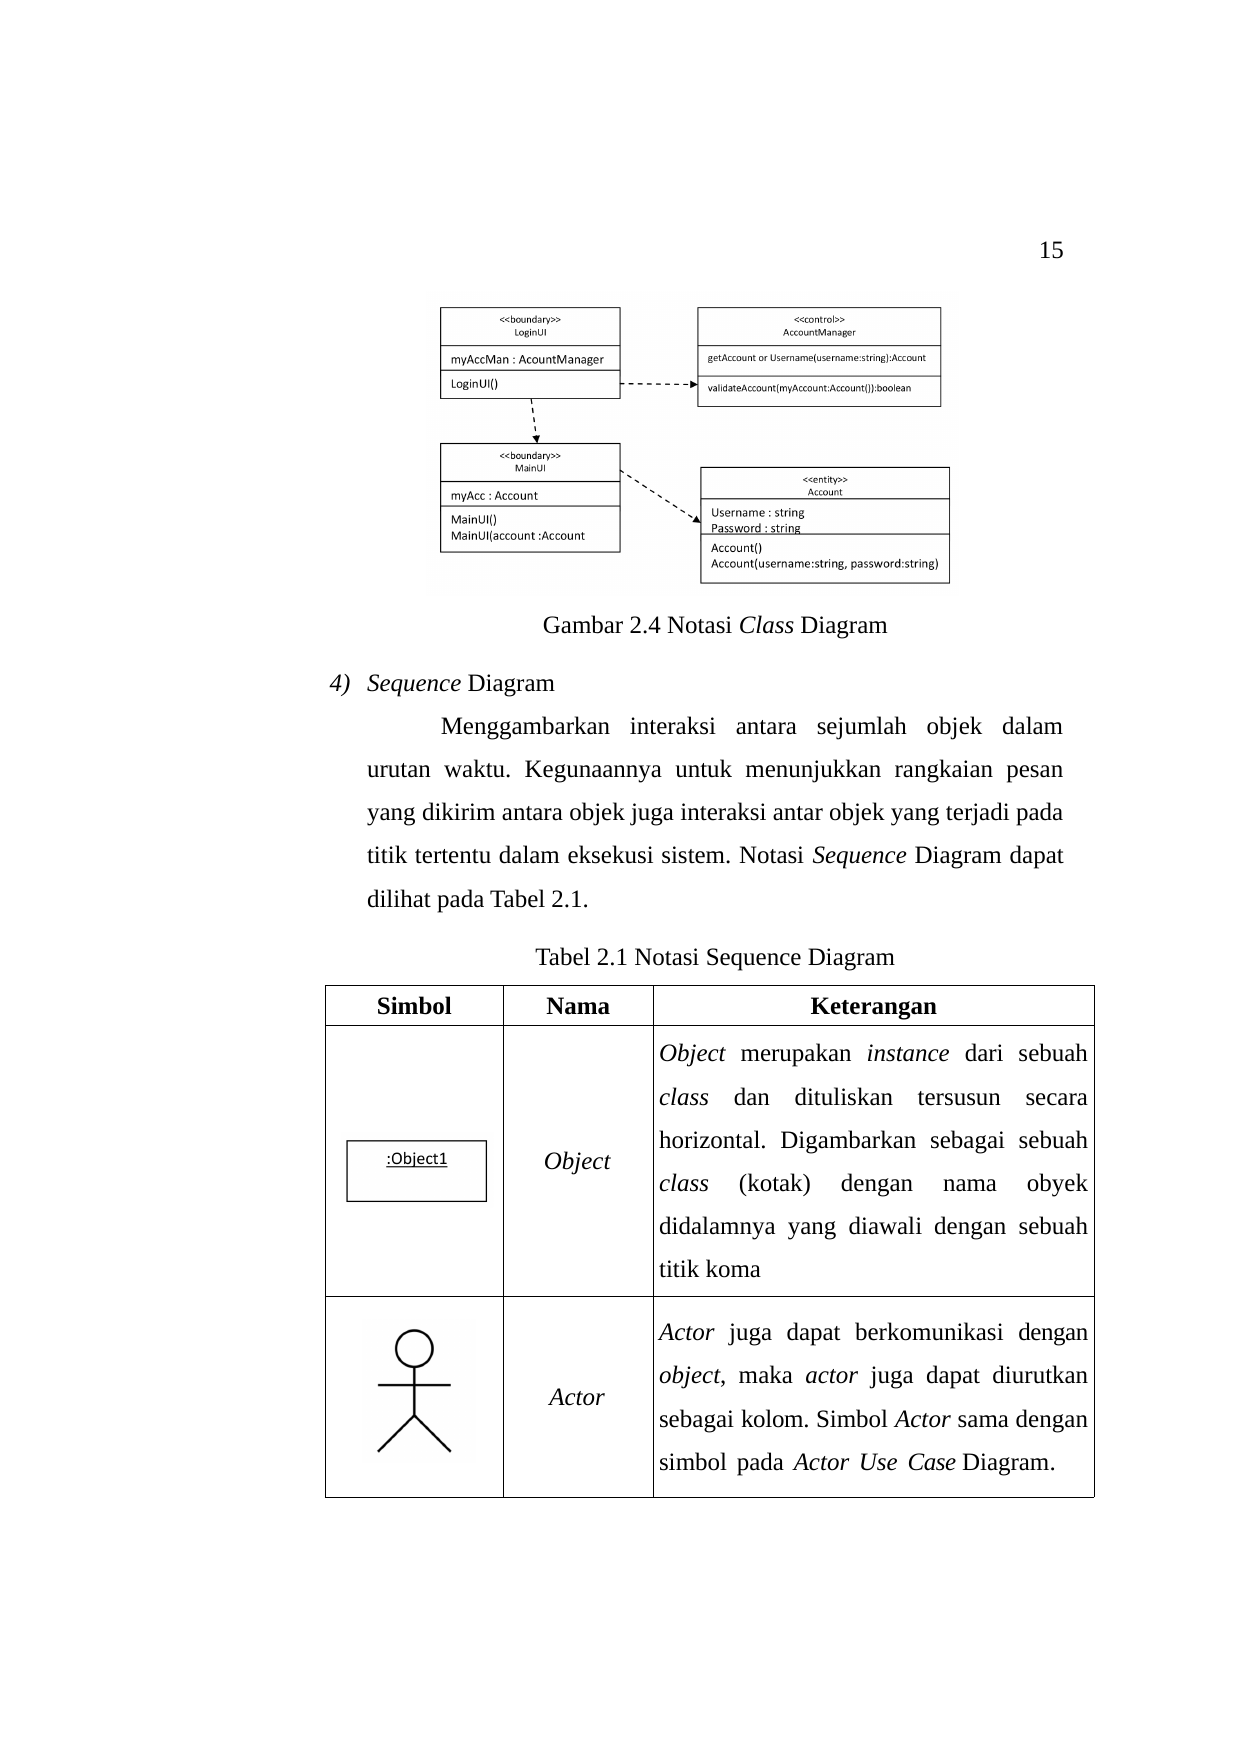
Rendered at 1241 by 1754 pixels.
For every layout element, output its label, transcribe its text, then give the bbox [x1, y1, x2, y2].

picture [361, 1319, 476, 1463]
table_header Keterangan [654, 986, 1094, 1025]
picture [341, 1132, 494, 1208]
table_cell [326, 1026, 503, 1296]
table_cell [326, 1297, 503, 1497]
table_cell Object [504, 1026, 653, 1296]
list Sequence Diagram [329, 668, 1063, 697]
picture [425, 291, 960, 596]
text Tabel 2.1 Notasi Sequence Diagram [367, 942, 1063, 971]
text Menggambarkan interaksi antara sejumlah objek dalam urutan waktu. Kegunaannya untuk menunjukkan rangkaian pesan yang dikirim antara objek juga interaksi antar objek yang terjadi pada titik tertentu dalam eksekusi sistem. Notasi Sequence Diagram dapat dilihat pada Tabel 2.1. [367, 711, 1063, 912]
table_header Nama [504, 986, 653, 1025]
text Gambar 2.4 Notasi Class Diagram [367, 596, 1063, 638]
table_cell Actor [504, 1297, 653, 1497]
table_cell Object merupakan instance dari sebuah class dan dituliskan tersusun secara horizontal. Digambarkan sebagai sebuah class (kotak) dengan nama obyek didalamnya yang diawali dengan sebuah titik koma [654, 1026, 1094, 1296]
table_header Simbol [326, 986, 503, 1025]
table_cell Actor juga dapat berkomunikasi dengan object, maka actor juga dapat diurutkan sebagai kolom. Simbol Actor sama dengan simbol pada Actor Use Case Diagram. [654, 1297, 1094, 1497]
